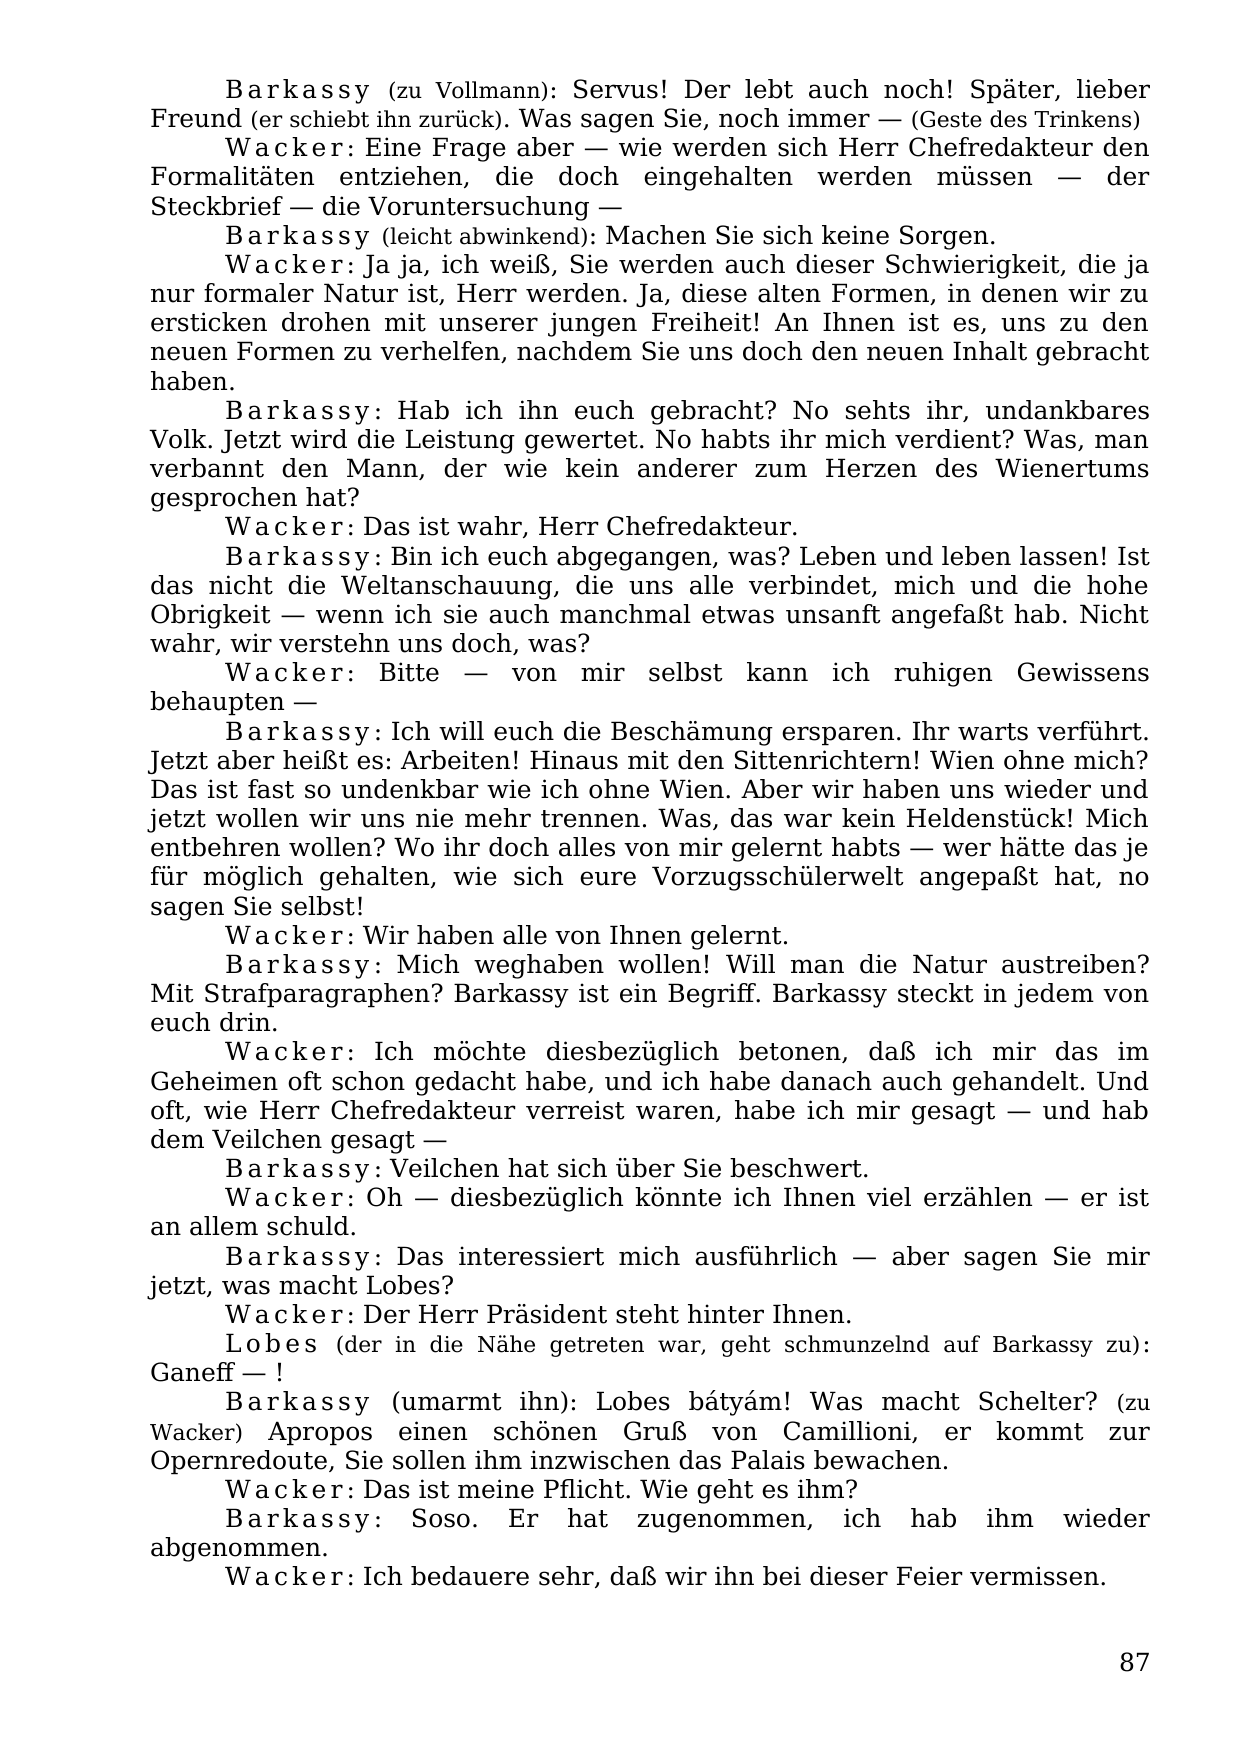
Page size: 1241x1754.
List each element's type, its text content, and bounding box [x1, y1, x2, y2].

text Wacker: Das ist meine Pflicht. Wie geht es ihm? [150, 1475, 1151, 1504]
text Barkassy: Hab ich ihn euch gebracht? No sehts ihr, undankbares Volk. Jetzt wird die Leistung gewertet. No habts ihr mich verdient? Was, man verbannt den Mann, der wie kein anderer zum Herzen des Wienertums gesprochen hat? [150, 396, 1151, 512]
text Barkassy (zu Vollmann): Servus! Der lebt auch noch! Später, lieber Freund (er schiebt ihn zurück). Was sagen Sie, noch immer — (Geste des Trinkens) [150, 75, 1151, 133]
text Wacker: Eine Frage aber — wie werden sich Herr Chefredakteur den Formalitäten entziehen, die doch eingehalten werden müssen — der Steckbrief — die Voruntersuchung — [150, 133, 1151, 221]
text Barkassy: Soso. Er hat zugenommen, ich hab ihm wieder abgenommen. [150, 1504, 1151, 1562]
text Wacker: Der Herr Präsident steht hinter Ihnen. [150, 1300, 1151, 1329]
text Wacker: Wir haben alle von Ihnen gelernt. [150, 921, 1151, 950]
text Lobes (der in die Nähe getreten war, geht schmunzelnd auf Barkassy zu): Ganeff — ! [150, 1329, 1151, 1387]
text Wacker: Ja ja, ich weiß, Sie werden auch dieser Schwierigkeit, die ja nur formaler Natur ist, Herr werden. Ja, diese alten Formen, in denen wir zu ersticken drohen mit unserer jungen Freiheit! An Ihnen ist es, uns zu den neuen Formen zu verhelfen, nachdem Sie uns doch den neuen Inhalt gebracht haben. [150, 250, 1151, 396]
text Wacker: Ich möchte diesbezüglich betonen, daß ich mir das im Geheimen oft schon gedacht habe, und ich habe danach auch gehandelt. Und oft, wie Herr Chefredakteur verreist waren, habe ich mir gesagt — und hab dem Veilchen gesagt — [150, 1037, 1151, 1154]
text Barkassy: Das interessiert mich ausführlich — aber sagen Sie mir jetzt, was macht Lobes? [150, 1242, 1151, 1300]
text Barkassy (leicht abwinkend): Machen Sie sich keine Sorgen. [150, 221, 1151, 250]
text Barkassy: Bin ich euch abgegangen, was? Leben und leben lassen! Ist das nicht die Weltanschauung, die uns alle verbindet, mich und die hohe Obrigkeit — wenn ich sie auch manchmal etwas unsanft angefaßt hab. Nicht wahr, wir verstehn uns doch, was? [150, 542, 1151, 658]
text Barkassy: Ich will euch die Beschämung ersparen. Ihr warts verführt. Jetzt aber heißt es: Arbeiten! Hinaus mit den Sittenrichtern! Wien ohne mich? Das ist fast so undenkbar wie ich ohne Wien. Aber wir haben uns wieder und jetzt wollen wir uns nie mehr trennen. Was, das war kein Heldenstück! Mich entbehren wollen? Wo ihr doch alles von mir gelernt habts — wer hätte das je für möglich gehalten, wie sich eure Vorzugsschülerwelt angepaßt hat, no sagen Sie selbst! [150, 717, 1151, 921]
text Barkassy: Mich weghaben wollen! Will man die Natur austreiben? Mit Strafparagraphen? Barkassy ist ein Begriff. Barkassy steckt in jedem von euch drin. [150, 950, 1151, 1037]
text Barkassy (umarmt ihn): Lobes bátyám! Was macht Schelter? (zu Wacker) Apropos einen schönen Gruß von Camillioni, er kommt zur Opernredoute, Sie sollen ihm inzwischen das Palais bewachen. [150, 1387, 1151, 1475]
text Wacker: Ich bedauere sehr, daß wir ihn bei dieser Feier vermissen. [150, 1562, 1151, 1592]
text Wacker: Das ist wahr, Herr Chefredakteur. [150, 512, 1151, 542]
text Wacker: Oh — diesbezüglich könnte ich Ihnen viel erzählen — er ist an allem schuld. [150, 1183, 1151, 1242]
text Wacker: Bitte — von mir selbst kann ich ruhigen Gewissens behaupten — [150, 658, 1151, 717]
text Barkassy: Veilchen hat sich über Sie beschwert. [150, 1154, 1151, 1183]
